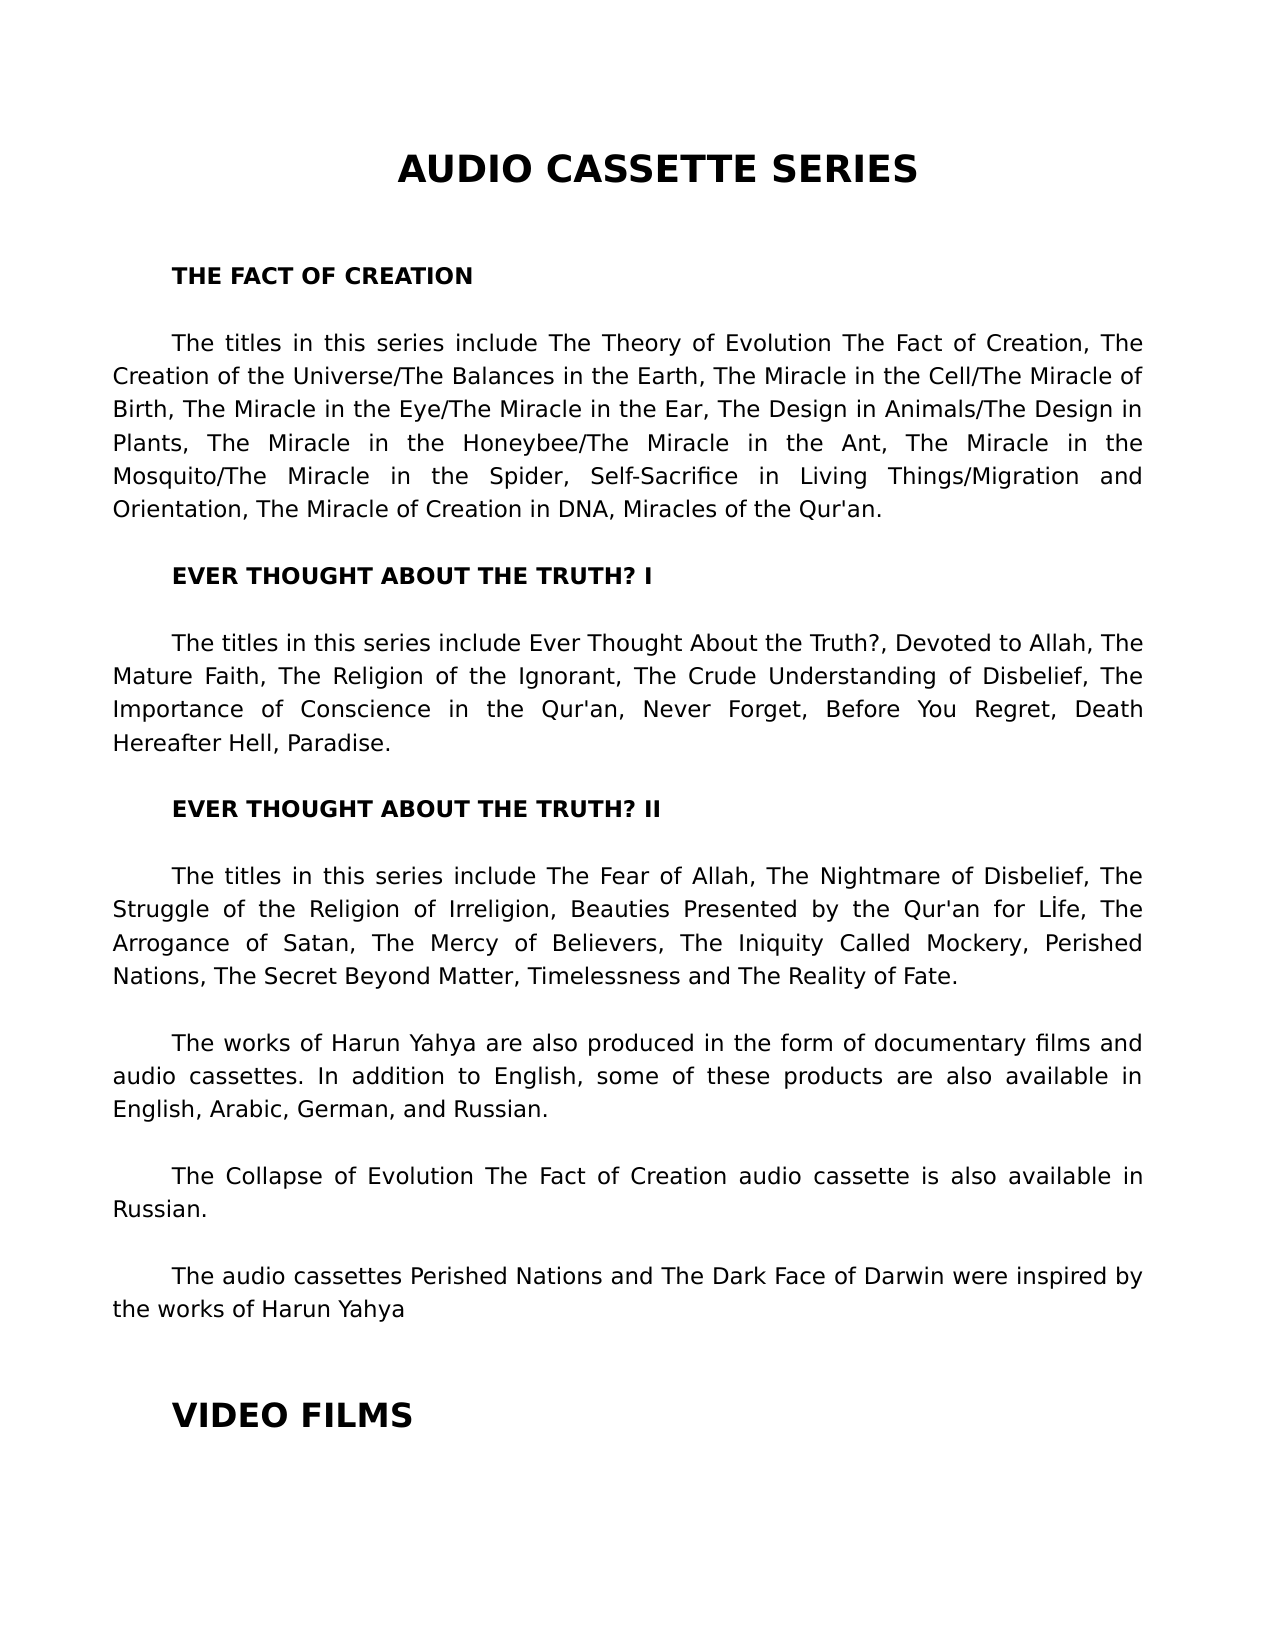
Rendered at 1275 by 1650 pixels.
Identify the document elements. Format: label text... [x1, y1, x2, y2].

text THE FACT OF CREATION [112, 258, 1145, 291]
text The audio cassettes Perished Nations and The Dark Face of Darwin were inspired by the works of Harun Yahya [112, 1258, 1145, 1324]
text VIDEO FILMS [112, 1397, 1145, 1436]
text The works of Harun Yahya are also produced in the form of documentary films and audio cassettes. In addition to English, some of these products are also available in English, Arabic, German, and Russian. [112, 1024, 1145, 1124]
text EVER THOUGHT ABOUT THE TRUTH? II [112, 791, 1145, 824]
text The titles in this series include The Fear of Allah, The Nightmare of Disbelief, The Struggle of the Religion of Irreligion, Beauties Presented by the Qur'an for Lİfe, The Arrogance of Satan, The Mercy of Believers, The Iniquity Called Mockery, Perished Nations, The Secret Beyond Matter, Timelessness and The Reality of Fate. [112, 858, 1145, 991]
text The titles in this series include Ever Thought About the Truth?, Devoted to Allah, The Mature Faith, The Religion of the Ignorant, The Crude Understanding of Disbelief, The Importance of Conscience in the Qur'an, Never Forget, Before You Regret, Death Hereafter Hell, Paradise. [112, 624, 1145, 758]
text EVER THOUGHT ABOUT THE TRUTH? I [112, 558, 1145, 591]
text The titles in this series include The Theory of Evolution The Fact of Creation, The Creation of the Universe/The Balances in the Earth, The Miracle in the Cell/The Miracle of Birth, The Miracle in the Eye/The Miracle in the Ear, The Design in Animals/The Design in Plants, The Miracle in the Honeybee/The Miracle in the Ant, The Miracle in the Mosquito/The Miracle in the Spider, Self-Sacrifice in Living Things/Migration and Orientation, The Miracle of Creation in DNA, Miracles of the Qur'an. [112, 324, 1145, 524]
text AUDIO CASSETTE SERIES [112, 148, 1145, 191]
text The Collapse of Evolution The Fact of Creation audio cassette is also available in Russian. [112, 1158, 1145, 1224]
